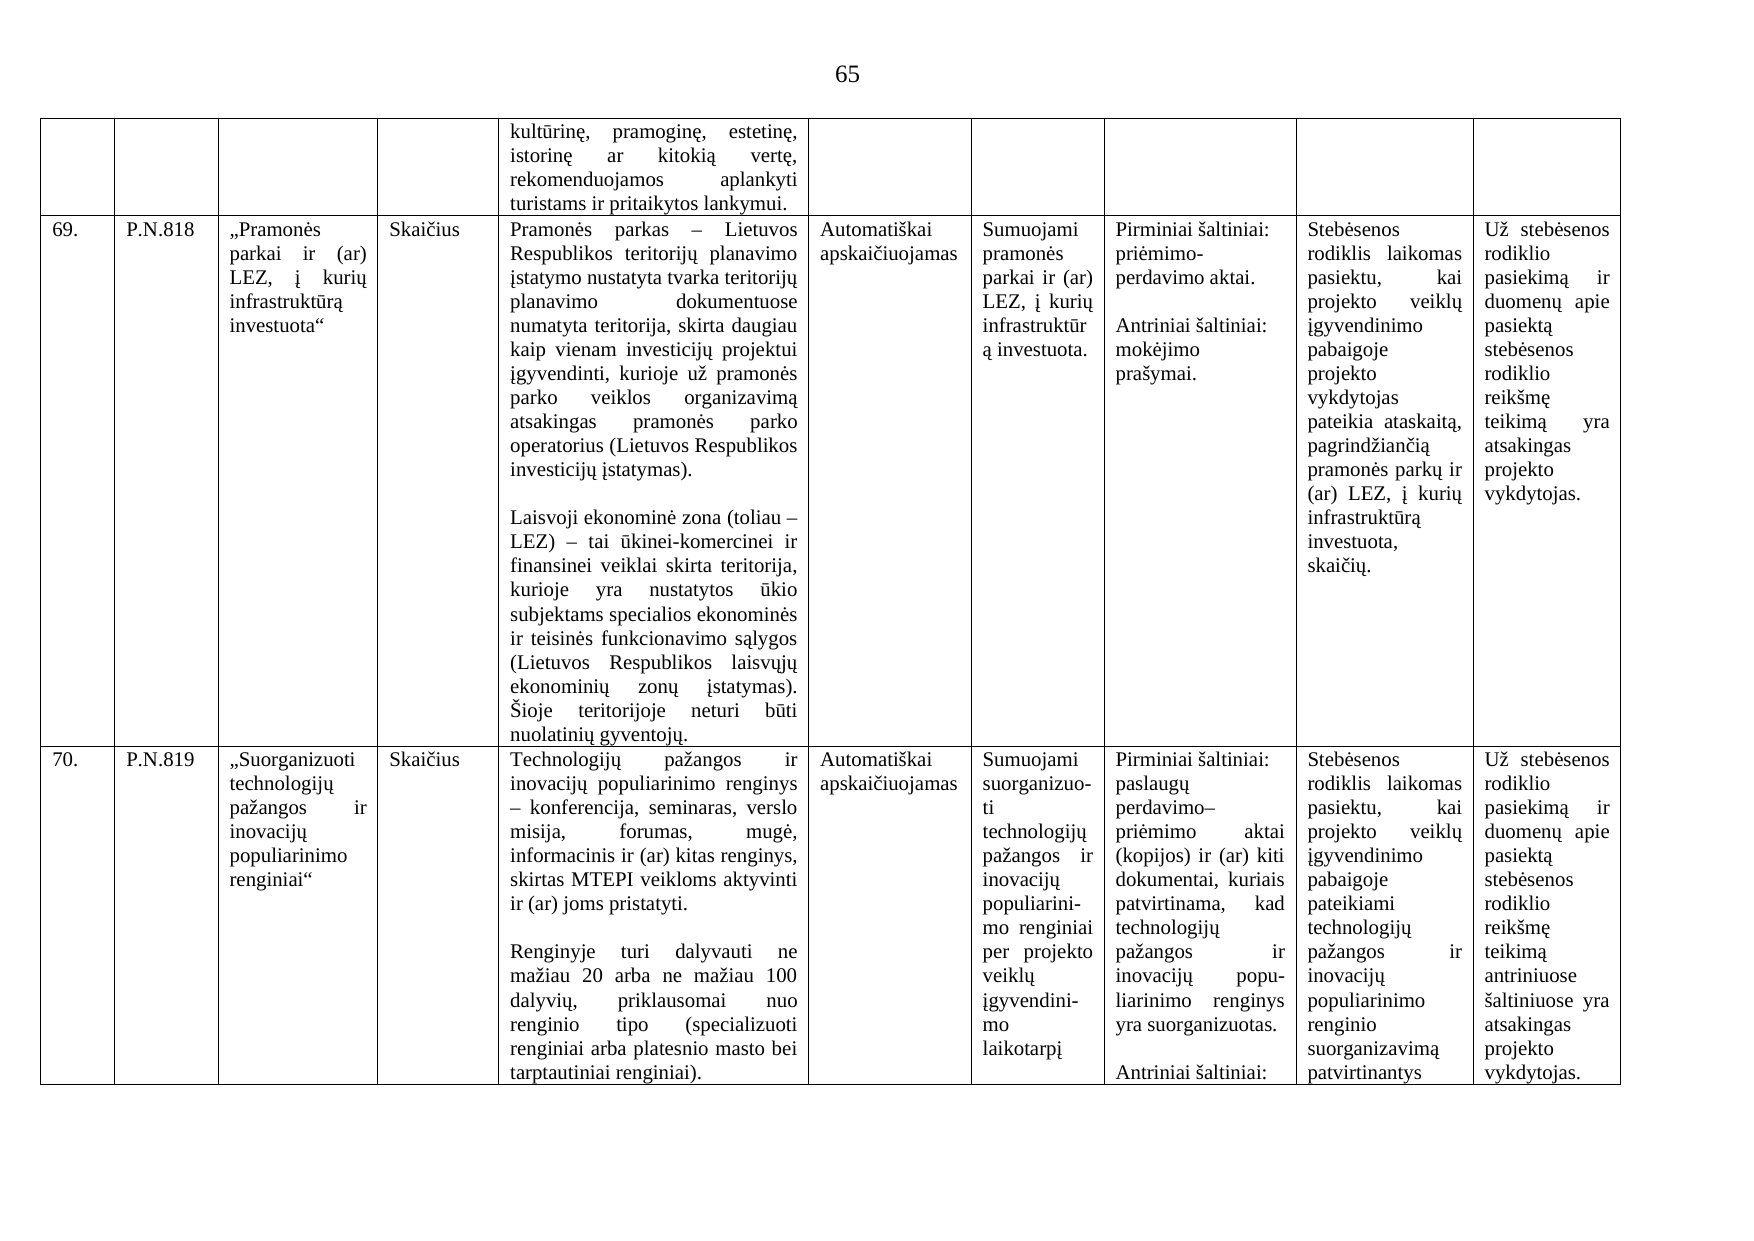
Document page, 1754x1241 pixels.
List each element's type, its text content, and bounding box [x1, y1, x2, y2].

table_cell 69. [41, 216, 114, 746]
table_cell [378, 119, 498, 215]
table_cell [1297, 119, 1473, 215]
table_cell [219, 119, 377, 215]
table_cell kultūrinę, pramoginę, estetinę, istorinę ar kitokią vertę, rekomenduojamos aplankyti turistams ir pritaikytos lankymui. [499, 119, 808, 215]
table_cell Automatiškai apskaičiuojamas [809, 216, 971, 746]
table_cell [41, 119, 114, 215]
table_cell Pirminiai šaltiniai: priėmimo-perdavimo aktai. Antriniai šaltiniai: mokėjimo prašymai. [1105, 216, 1296, 746]
table_cell Pirminiai šaltiniai: paslaugų perdavimo–priėmimo aktai (kopijos) ir (ar) kiti dokumentai, kuriais patvirtinama, kad technologijų pažangos ir inovacijų popu-liarinimo renginys yra suorganizuotas. Antriniai šaltiniai: [1105, 747, 1296, 1084]
table_cell [1474, 119, 1620, 215]
table_cell Sumuojami pramonės parkai ir (ar) LEZ, į kurių infrastruktūrą investuota. [972, 216, 1104, 746]
table_cell [1105, 119, 1296, 215]
table_cell Technologijų pažangos ir inovacijų populiarinimo renginys – konferencija, seminaras, verslo misija, forumas, mugė, informacinis ir (ar) kitas renginys, skirtas MTEPI veikloms aktyvinti ir (ar) joms pristatyti. Renginyje turi dalyvauti ne mažiau 20 arba ne mažiau 100 dalyvių, priklausomai nuo renginio tipo (specializuoti renginiai arba platesnio masto bei tarptautiniai renginiai). [499, 747, 808, 1084]
table_cell P.N.819 [115, 747, 218, 1084]
table_cell „Suorganizuoti technologijų pažangos ir inovacijų populiarinimo renginiai“ [219, 747, 377, 1084]
table_cell Pramonės parkas – Lietuvos Respublikos teritorijų planavimo įstatymo nustatyta tvarka teritorijų planavimo dokumentuose numatyta teritorija, skirta daugiau kaip vienam investicijų projektui įgyvendinti, kurioje už pramonės parko veiklos organizavimą atsakingas pramonės parko operatorius (Lietuvos Respublikos investicijų įstatymas). Laisvoji ekonominė zona (toliau – LEZ) – tai ūkinei-komercinei ir finansinei veiklai skirta teritorija, kurioje yra nustatytos ūkio subjektams specialios ekonominės ir teisinės funkcionavimo sąlygos (Lietuvos Respublikos laisvųjų ekonominių zonų įstatymas). Šioje teritorijoje neturi būti nuolatinių gyventojų. [499, 216, 808, 746]
table_cell Skaičius [378, 747, 498, 1084]
table_cell P.N.818 [115, 216, 218, 746]
table_cell Sumuojami suorganizuo-ti technologijų pažangos ir inovacijų populiarini-mo renginiai per projekto veiklų įgyvendini-mo laikotarpį [972, 747, 1104, 1084]
table_cell 70. [41, 747, 114, 1084]
table_cell Stebėsenos rodiklis laikomas pasiektu, kai projekto veiklų įgyvendinimo pabaigoje pateikiami technologijų pažangos ir inovacijų populiarinimo renginio suorganizavimą patvirtinantys [1297, 747, 1473, 1084]
table_cell [809, 119, 971, 215]
table_cell [972, 119, 1104, 215]
table_cell [115, 119, 218, 215]
table_cell Automatiškai apskaičiuojamas [809, 747, 971, 1084]
table_cell „Pramonės parkai ir (ar) LEZ, į kurių infrastruktūrą investuota“ [219, 216, 377, 746]
table_cell Stebėsenos rodiklis laikomas pasiektu, kai projekto veiklų įgyvendinimo pabaigoje projekto vykdytojas pateikia ataskaitą, pagrindžiančią pramonės parkų ir (ar) LEZ, į kurių infrastruktūrą investuota, skaičių. [1297, 216, 1473, 746]
table_cell Už stebėsenos rodiklio pasiekimą ir duomenų apie pasiektą stebėsenos rodiklio reikšmę teikimą antriniuose šaltiniuose yra atsakingas projekto vykdytojas. [1474, 747, 1620, 1084]
table_cell Skaičius [378, 216, 498, 746]
table_cell Už stebėsenos rodiklio pasiekimą ir duomenų apie pasiektą stebėsenos rodiklio reikšmę teikimą yra atsakingas projekto vykdytojas. [1474, 216, 1620, 746]
